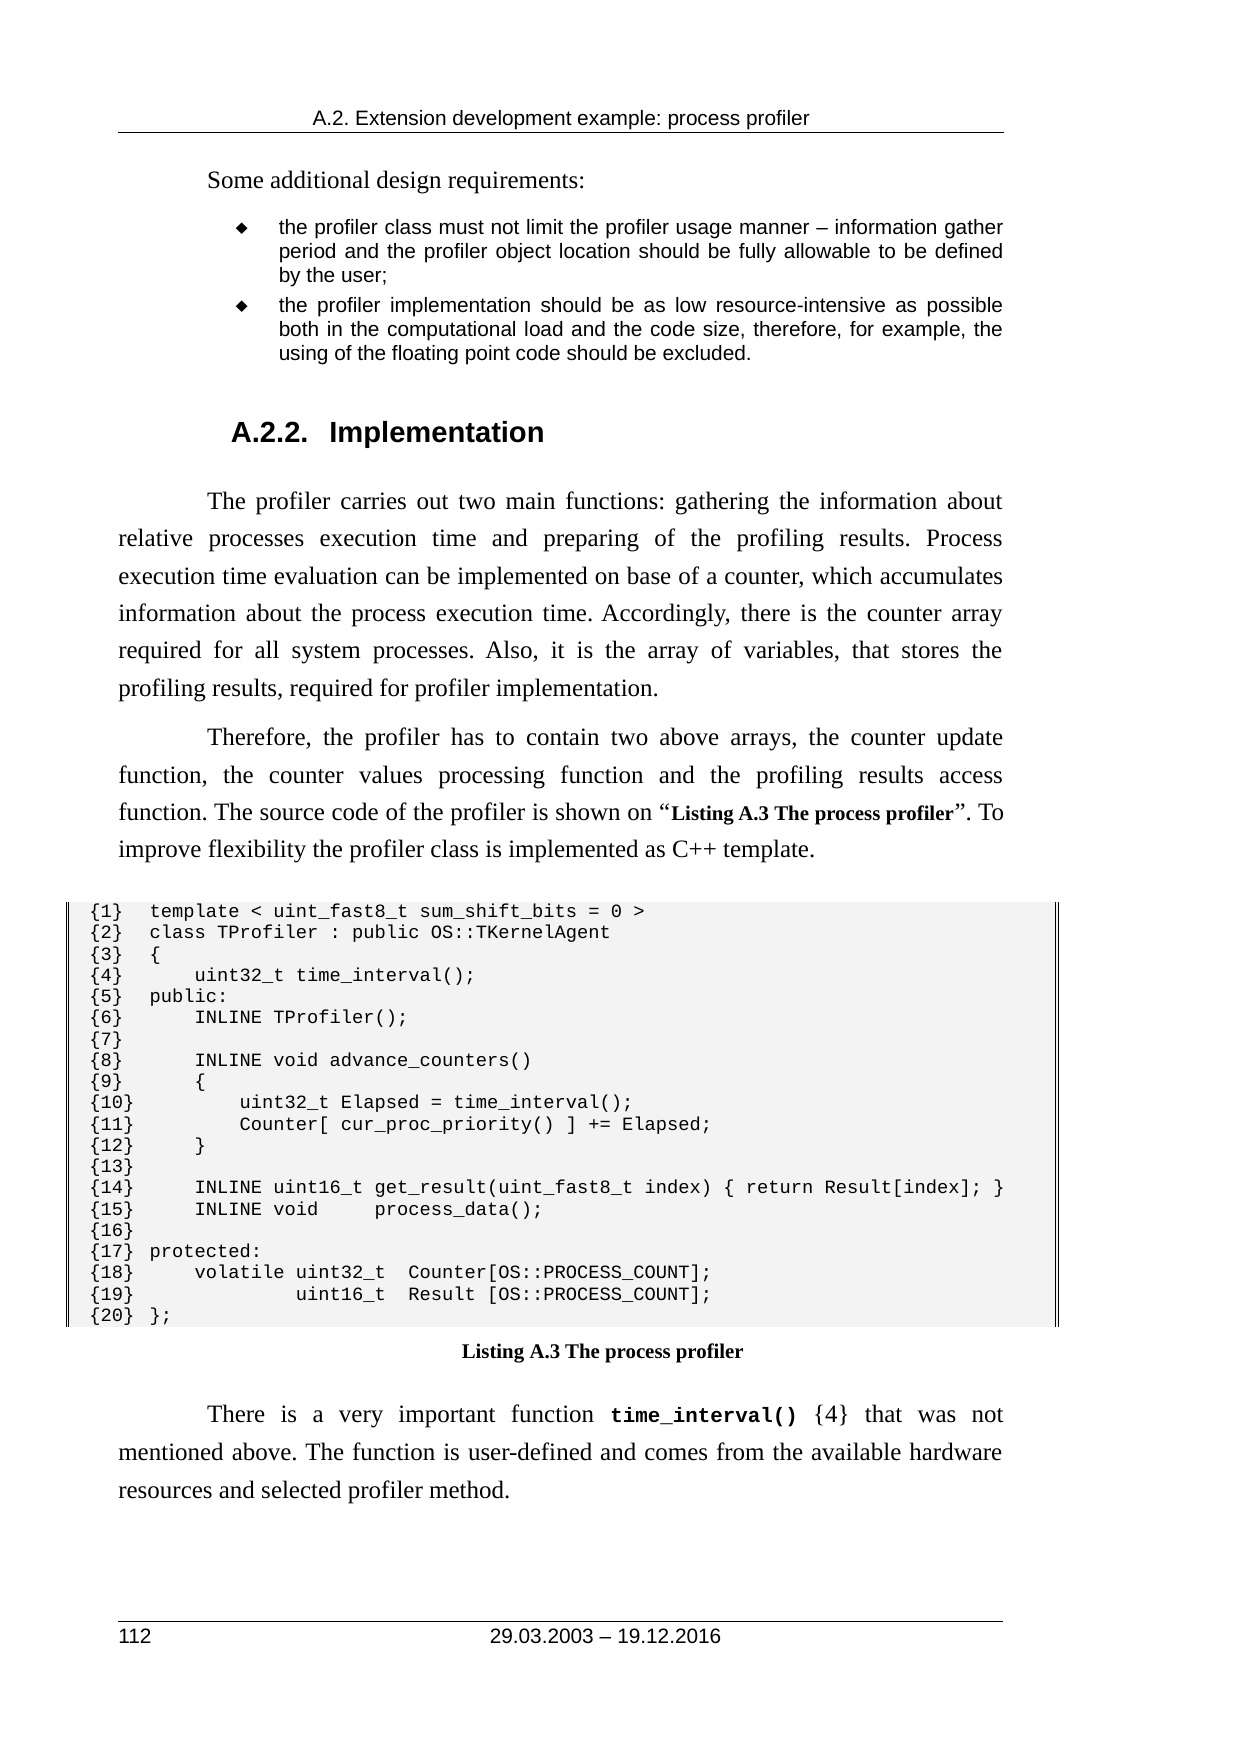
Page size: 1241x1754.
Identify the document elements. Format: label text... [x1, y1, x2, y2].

text There is a very important function time_in⁠ter⁠v⁠al() {4} that was not mentioned above. The function is user-defined and comes from the available hardware resources and selected profiler method. [118, 1399, 1004, 1503]
list { [69, 1072, 1055, 1093]
list protected: [69, 1242, 1055, 1263]
list INLINE TProfiler(); [69, 1008, 1055, 1029]
list volatile uint32_t Counter[OS::PROCESS_COUNT]; [69, 1263, 1055, 1284]
list class TProfiler : public OS::TKernelAgent [69, 923, 1055, 944]
list INLINE void process_data(); [69, 1199, 1055, 1221]
list } [69, 1136, 1055, 1157]
list INLINE void advance_counters() [69, 1051, 1055, 1072]
list Counter[ cur_proc_priority() ] += Elapsed; [69, 1114, 1055, 1136]
list uint16_t Result [OS::PROCESS_COUNT]; [69, 1284, 1055, 1306]
list uint32_t time_interval(); [69, 966, 1055, 987]
list INLINE uint16_t get_result(uint_fast8_t index) { return Result[index]; } [69, 1178, 1055, 1199]
list uint32_t Elapsed = time_interval(); [69, 1093, 1055, 1114]
list the profiler class must not limit the profiler usage manner – information gather period and the profiler object location should be fully allowable to be defined by the user; [236, 215, 1004, 287]
text The profiler carries out two main functions: gathering the information about relative processes execution time and preparing of the profiling results. Process execution time evaluation can be implemented on base of a counter, which accumulates information about the process execution time. Accordingly, there is the counter array required for all system processes. Also, it is the array of variables, that stores the profiling results, required for profiler implementation. [118, 486, 1004, 701]
list }; [69, 1306, 1055, 1327]
list template < uint_fast8_t sum_shift_bits = 0 > [69, 902, 1055, 923]
list the profiler implementation should be as low resource-intensive as possible both in the computational load and the code size, therefore, for example, the using of the floating point code should be excluded. [236, 293, 1004, 365]
text Some additional design requirements: [118, 165, 1004, 194]
list { [69, 944, 1055, 966]
text Therefore, the profiler has to contain two above arrays, the counter update function, the counter values processing function and the profiling results access function. The source code of the profiler is shown on “Listing A.3 The process profiler”. To improve flexibility the profiler class is implemented as C++ template. [118, 722, 1004, 863]
list Listing A.3 The process profiler [201, 1339, 1004, 1363]
subtitle Implementation [231, 415, 1004, 449]
list public: [69, 987, 1055, 1008]
